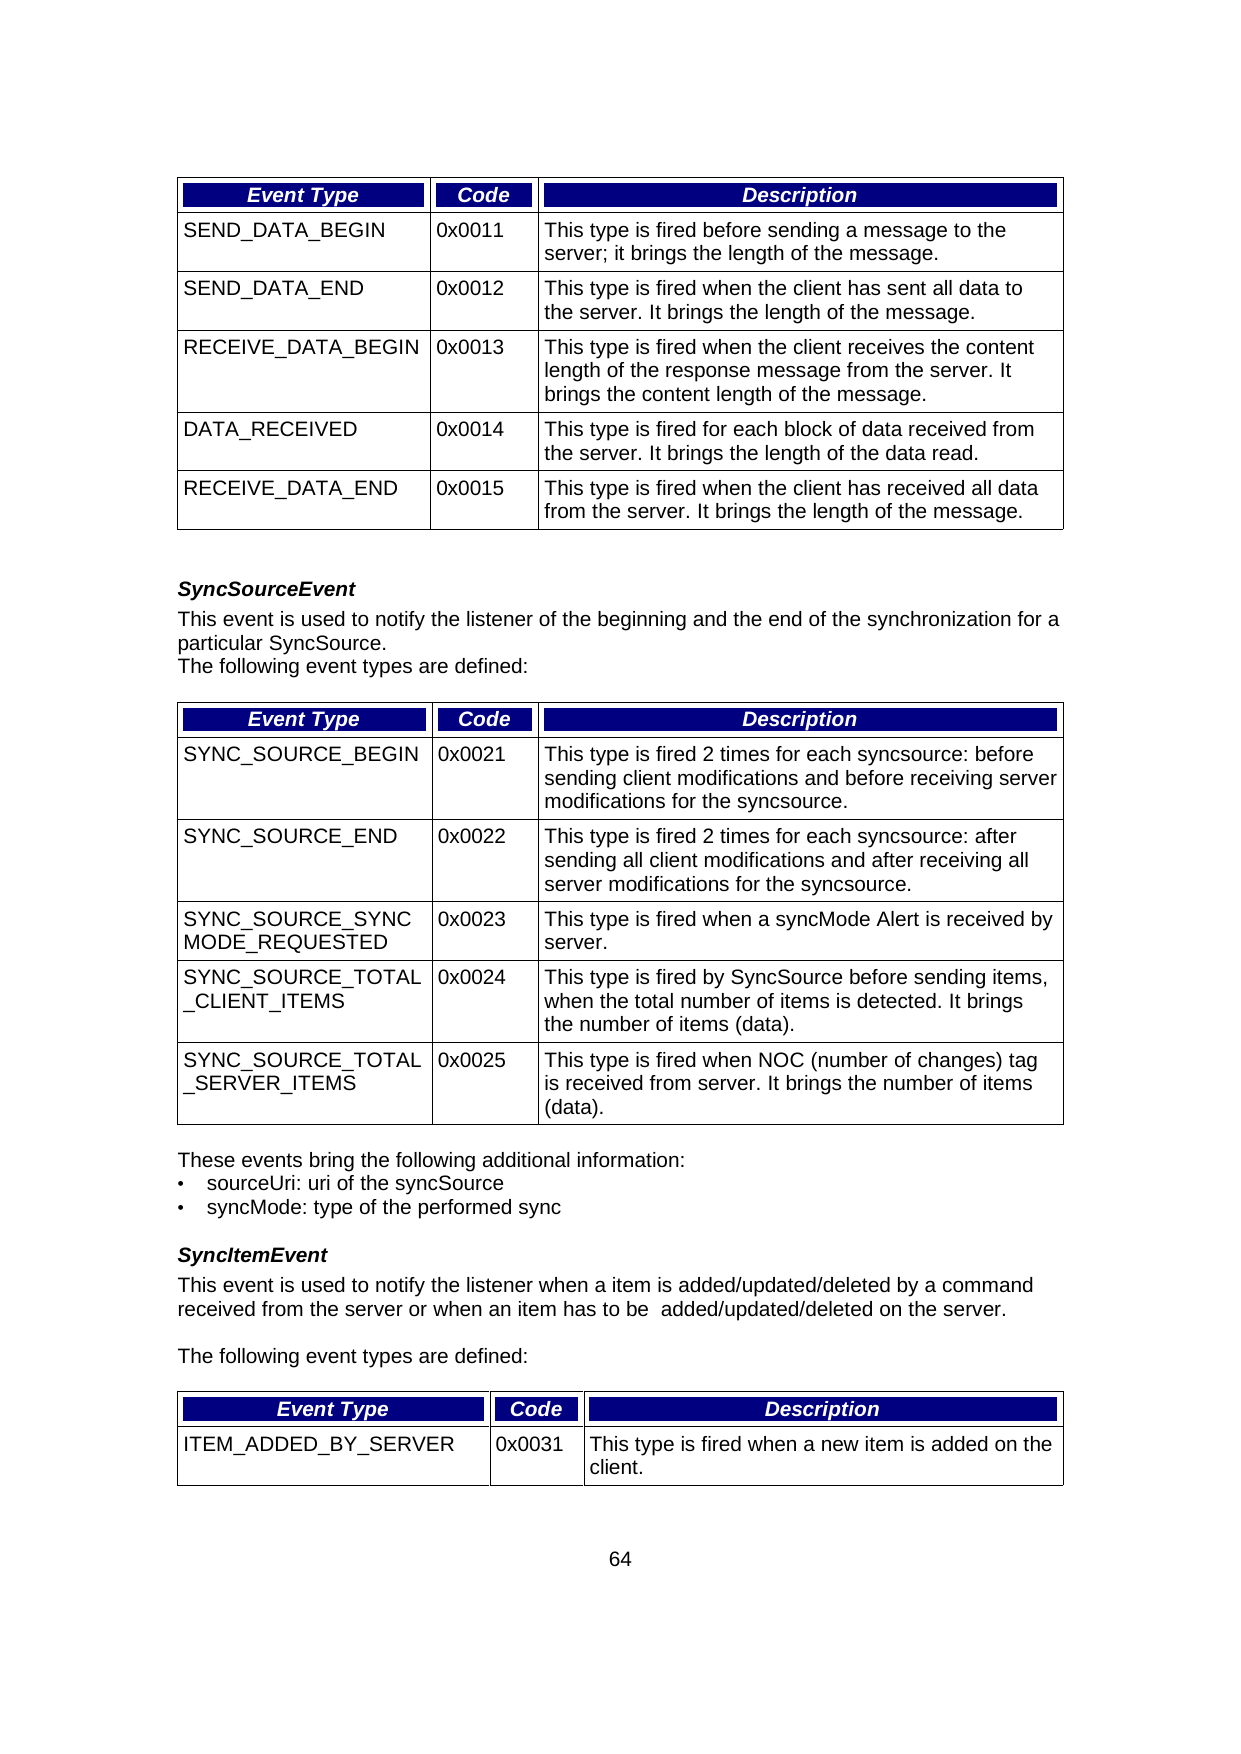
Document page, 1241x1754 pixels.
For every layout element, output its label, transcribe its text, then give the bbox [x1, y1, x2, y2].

text This event is used to notify the listener when a item is added/updated/deleted by a command received from the server or when an item has to be added/updated/deleted on the server. [177, 1273, 1063, 1321]
subtitle SyncItemEvent [177, 1244, 1063, 1267]
table_header Description [585, 1392, 1063, 1426]
table_cell SYNC_SOURCE_TOTAL_CLIENT_ITEMS [178, 961, 432, 1042]
list syncMode: type of the performed sync [177, 1195, 1063, 1219]
table_cell SYNC_SOURCE_BEGIN [178, 738, 432, 819]
table_cell 0x0022 [433, 820, 538, 901]
table_cell This type is fired when NOC (number of changes) tag is received from server. It brings the number of items (data). [539, 1043, 1063, 1124]
table_header Code [491, 1392, 583, 1426]
table_cell This type is fired when a syncMode Alert is received by server. [539, 902, 1063, 960]
table_cell 0x0013 [431, 331, 538, 412]
table_cell 0x0011 [431, 213, 538, 271]
table_header Code [433, 703, 538, 737]
table_cell This type is fired 2 times for each syncsource: after sending all client modifications and after receiving all server modifications for the syncsource. [539, 820, 1063, 901]
table_header Event Type [178, 703, 432, 737]
table_cell SEND_DATA_END [178, 272, 430, 330]
table_cell RECEIVE_DATA_END [178, 471, 430, 529]
text These events bring the following additional information: [177, 1148, 1063, 1172]
table_cell SYNC_SOURCE_END [178, 820, 432, 901]
table_cell 0x0024 [433, 961, 538, 1042]
table_cell 0x0025 [433, 1043, 538, 1124]
table_cell ITEM_ADDED_BY_SERVER [178, 1427, 489, 1485]
table_cell This type is fired for each block of data received from the server. It brings the length of the data read. [539, 413, 1063, 470]
table_cell 0x0031 [491, 1427, 583, 1485]
table_cell RECEIVE_DATA_BEGIN [178, 331, 430, 412]
subtitle SyncSourceEvent [177, 578, 1063, 601]
table_cell 0x0012 [431, 272, 538, 330]
table_cell DATA_RECEIVED [178, 413, 430, 470]
table_cell 0x0021 [433, 738, 538, 819]
table_cell 0x0015 [431, 471, 538, 529]
table_cell This type is fired when the client has received all data from the server. It brings the length of the message. [539, 471, 1063, 529]
table_cell 0x0014 [431, 413, 538, 470]
table_header Event Type [178, 1392, 489, 1426]
table_cell SYNC_SOURCE_TOTAL_SERVER_ITEMS [178, 1043, 432, 1124]
table_cell This type is fired 2 times for each syncsource: before sending client modifications and before receiving server modifications for the syncsource. [539, 738, 1063, 819]
table_cell SEND_DATA_BEGIN [178, 213, 430, 271]
table_cell This type is fired when the client has sent all data to the server. It brings the length of the message. [539, 272, 1063, 330]
table_header Description [539, 703, 1063, 737]
list sourceUri: uri of the syncSource [177, 1172, 1063, 1195]
table_cell SYNC_SOURCE_SYNCMODE_REQUESTED [178, 902, 432, 960]
table_cell This type is fired when a new item is added on the client. [585, 1427, 1063, 1485]
text The following event types are defined: [177, 1344, 1063, 1368]
table_header Code [431, 178, 538, 212]
text This event is used to notify the listener of the beginning and the end of the synchronization for a particular SyncSource. [177, 608, 1063, 655]
table_cell This type is fired when the client receives the content length of the response message from the server. It brings the content length of the message. [539, 331, 1063, 412]
table_cell This type is fired before sending a message to the server; it brings the length of the message. [539, 213, 1063, 271]
table_header Event Type [178, 178, 430, 212]
table_cell This type is fired by SyncSource before sending items, when the total number of items is detected. It brings the number of items (data). [539, 961, 1063, 1042]
table_cell 0x0023 [433, 902, 538, 960]
text The following event types are defined: [177, 655, 1063, 678]
table_header Description [539, 178, 1063, 212]
